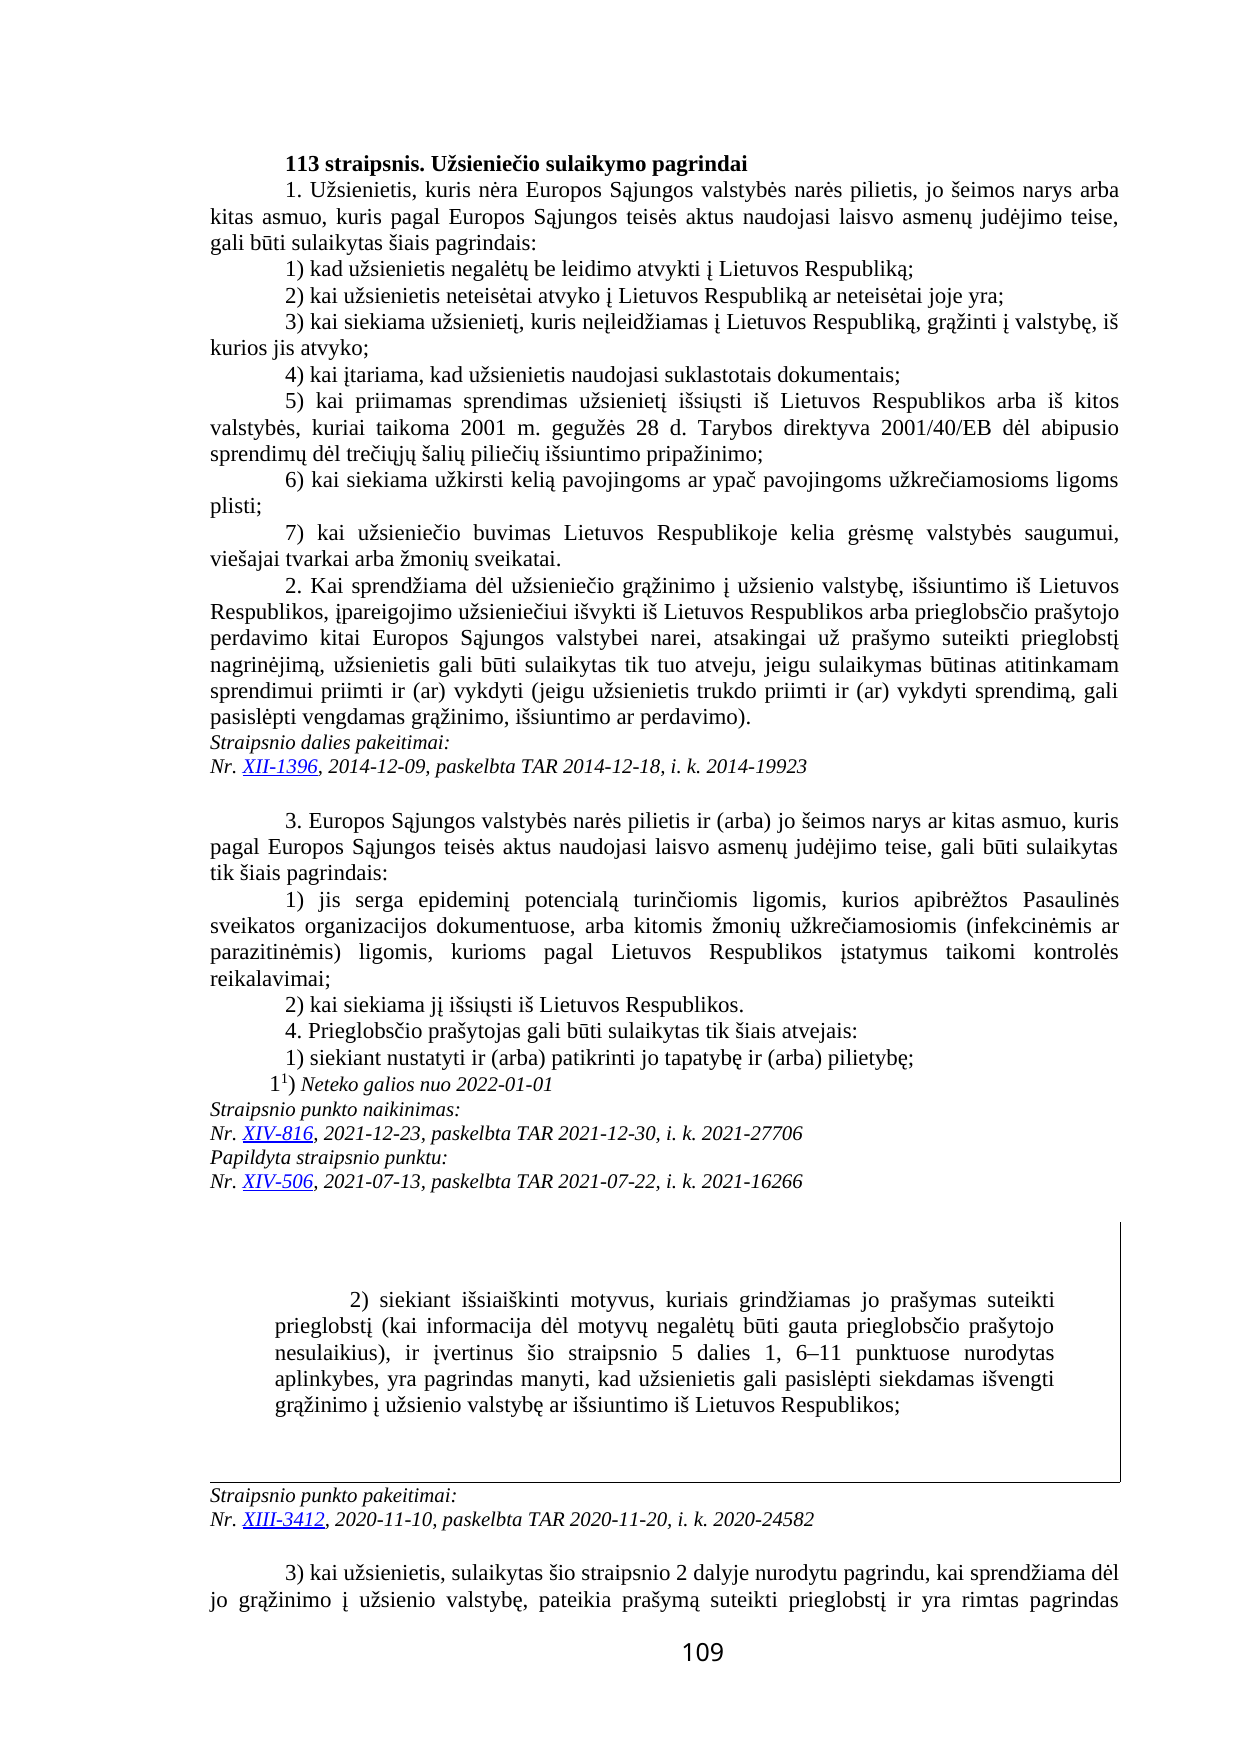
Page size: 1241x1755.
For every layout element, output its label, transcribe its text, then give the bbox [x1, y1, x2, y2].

text 1) siekiant nustatyti ir (arba) patikrinti jo tapatybę ir (arba) pilietybę; [210, 1044, 1120, 1070]
text Nr. XIII-3412, 2020-11-10, paskelbta TAR 2020-11-20, i. k. 2020-24582 [210, 1507, 1120, 1531]
text Nr. XIV-506, 2021-07-13, paskelbta TAR 2021-07-22, i. k. 2021-16266 [210, 1169, 1120, 1193]
text 113 straipsnis. Užsieniečio sulaikymo pagrindai [210, 150, 1120, 176]
text Straipsnio punkto naikinimas: [210, 1097, 1120, 1121]
text 7) kai užsieniečio buvimas Lietuvos Respublikoje kelia grėsmę valstybės saugumui, viešajai tvarkai arba žmonių sveikatai. [210, 519, 1120, 572]
text 5) kai priimamas sprendimas užsienietį išsiųsti iš Lietuvos Respublikos arba iš kitos valstybės, kuriai taikoma 2001 m. gegužės 28 d. Tarybos direktyva 2001/40/EB dėl abipusio sprendimų dėl trečiųjų šalių piliečių išsiuntimo pripažinimo; [210, 387, 1120, 466]
text 2) siekiant išsiaiškinti motyvus, kuriais grindžiamas jo prašymas suteikti prieglobstį (kai informacija dėl motyvų negalėtų būti gauta prieglobsčio prašytojo nesulaikius), ir įvertinus šio straipsnio 5 dalies 1, 6–11 punktuose nurodytas aplinkybes, yra pagrindas manyti, kad užsienietis gali pasislėpti siekdamas išvengti grąžinimo į užsienio valstybę ar išsiuntimo iš Lietuvos Respublikos; [210, 1222, 1120, 1482]
text 6) kai siekiama užkirsti kelią pavojingoms ar ypač pavojingoms užkrečiamosioms ligoms plisti; [210, 466, 1120, 519]
text 4. Prieglobsčio prašytojas gali būti sulaikytas tik šiais atvejais: [210, 1017, 1120, 1044]
text Papildyta straipsnio punktu: [210, 1145, 1120, 1169]
text 3. Europos Sąjungos valstybės narės pilietis ir (arba) jo šeimos narys ar kitas asmuo, kuris pagal Europos Sąjungos teisės aktus naudojasi laisvo asmenų judėjimo teise, gali būti sulaikytas tik šiais pagrindais: [210, 807, 1120, 886]
text 4) kai įtariama, kad užsienietis naudojasi suklastotais dokumentais; [210, 361, 1120, 387]
text Nr. XIV-816, 2021-12-23, paskelbta TAR 2021-12-30, i. k. 2021-27706 [210, 1121, 1120, 1145]
text 3) kai siekiama užsienietį, kuris neįleidžiamas į Lietuvos Respubliką, grąžinti į valstybę, iš kurios jis atvyko; [210, 308, 1120, 361]
text 2) kai siekiama jį išsiųsti iš Lietuvos Respublikos. [210, 991, 1120, 1017]
text 1) kad užsienietis negalėtų be leidimo atvykti į Lietuvos Respubliką; [210, 255, 1120, 282]
text 11) Neteko galios nuo 2022-01-01 [210, 1070, 1120, 1097]
text Straipsnio punkto pakeitimai: [210, 1482, 1120, 1507]
text 2) kai užsienietis neteisėtai atvyko į Lietuvos Respubliką ar neteisėtai joje yra; [210, 282, 1120, 308]
text 1. Užsienietis, kuris nėra Europos Sąjungos valstybės narės pilietis, jo šeimos narys arba kitas asmuo, kuris pagal Europos Sąjungos teisės aktus naudojasi laisvo asmenų judėjimo teise, gali būti sulaikytas šiais pagrindais: [210, 176, 1120, 255]
text 2. Kai sprendžiama dėl užsieniečio grąžinimo į užsienio valstybę, išsiuntimo iš Lietuvos Respublikos, įpareigojimo užsieniečiui išvykti iš Lietuvos Respublikos arba prieglobsčio prašytojo perdavimo kitai Europos Sąjungos valstybei narei, atsakingai už prašymo suteikti prieglobstį nagrinėjimą, užsienietis gali būti sulaikytas tik tuo atveju, jeigu sulaikymas būtinas atitinkamam sprendimui priimti ir (ar) vykdyti (jeigu užsienietis trukdo priimti ir (ar) vykdyti sprendimą, gali pasislėpti vengdamas grąžinimo, išsiuntimo ar perdavimo). [210, 572, 1120, 730]
text 3) kai užsienietis, sulaikytas šio straipsnio 2 dalyje nurodytu pagrindu, kai sprendžiama dėl jo grąžinimo į užsienio valstybę, pateikia prašymą suteikti prieglobstį ir yra rimtas pagrindas [210, 1559, 1120, 1612]
text 1) jis serga epideminį potencialą turinčiomis ligomis, kurios apibrėžtos Pasaulinės sveikatos organizacijos dokumentuose, arba kitomis žmonių užkrečiamosiomis (infekcinėmis ar parazitinėmis) ligomis, kurioms pagal Lietuvos Respublikos įstatymus taikomi kontrolės reikalavimai; [210, 886, 1120, 991]
text Straipsnio dalies pakeitimai: [210, 730, 1120, 754]
text Nr. XII-1396, 2014-12-09, paskelbta TAR 2014-12-18, i. k. 2014-19923 [210, 754, 1120, 778]
